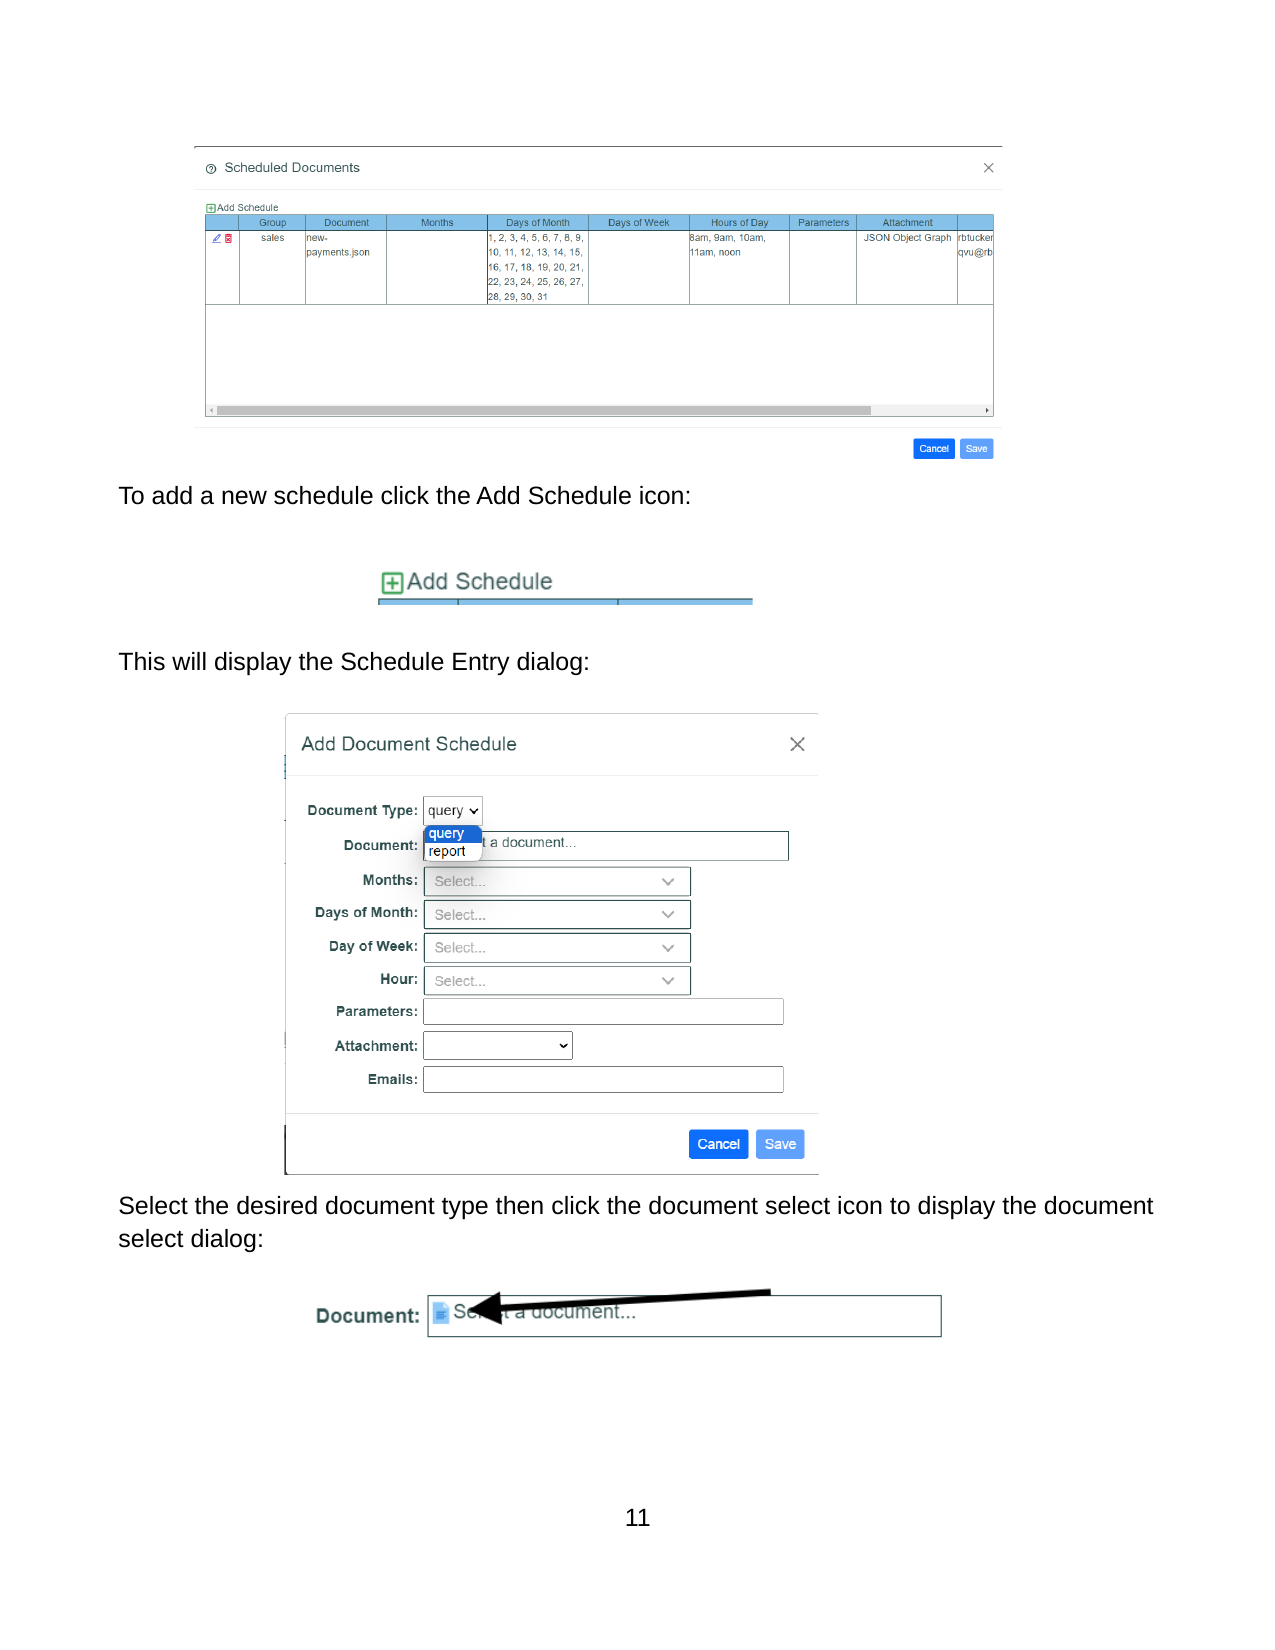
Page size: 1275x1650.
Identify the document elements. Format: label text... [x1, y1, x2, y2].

text Select the desired document type then click the document select icon to display the document select dialog: [118, 1191, 1157, 1253]
picture [285, 1274, 955, 1345]
picture [363, 543, 753, 605]
picture [194, 146, 1003, 468]
text This will display the Schedule Entry dialog: [118, 646, 1157, 675]
picture [284, 712, 819, 1175]
text To add a new schedule click the Add Schedule icon: [118, 481, 1157, 510]
